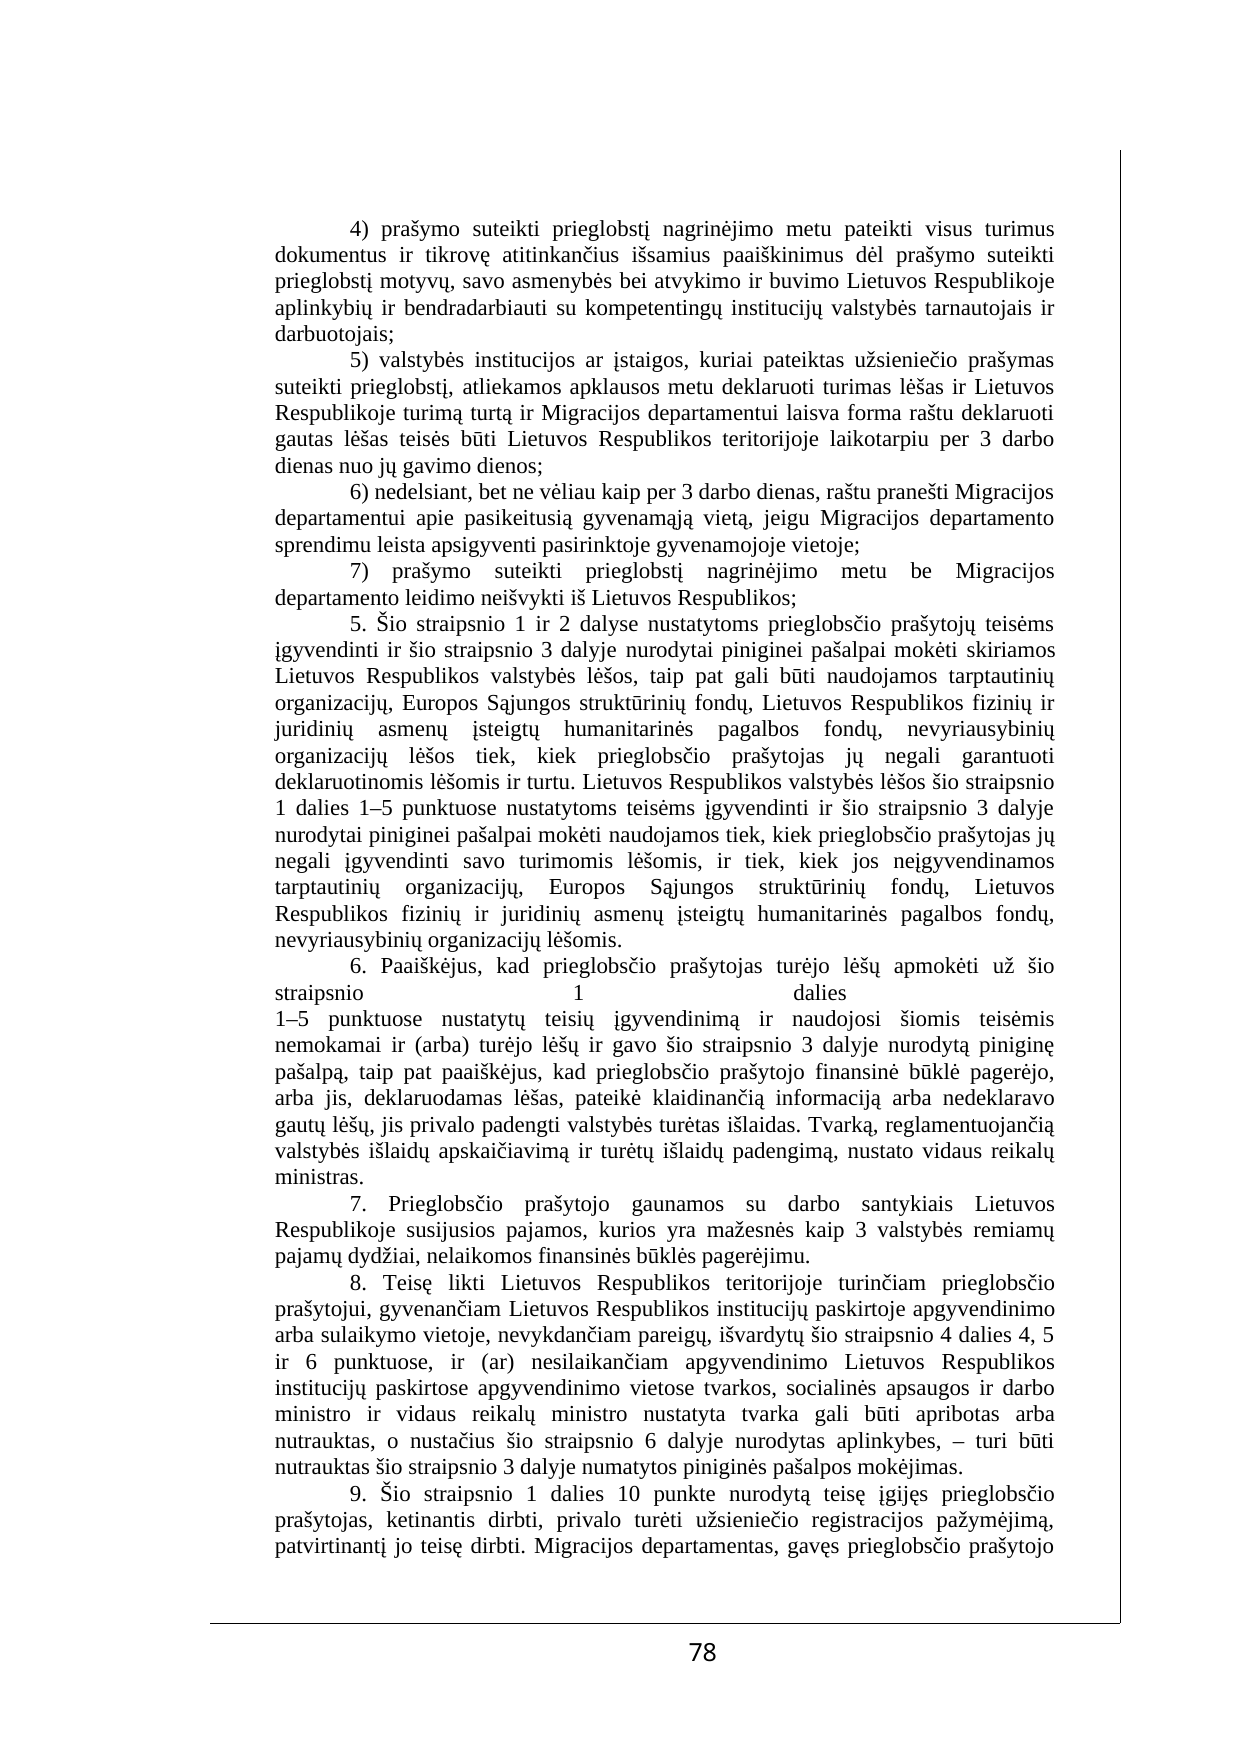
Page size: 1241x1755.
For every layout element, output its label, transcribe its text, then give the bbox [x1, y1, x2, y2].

text 7. Prieglobsčio prašytojo gaunamos su darbo santykiais Lietuvos Respublikoje susijusios pajamos, kurios yra mažesnės kaip 3 valstybės remiamų pajamų dydžiai, nelaikomos finansinės būklės pagerėjimu. [210, 1190, 1120, 1269]
text 5) valstybės institucijos ar įstaigos, kuriai pateiktas užsieniečio prašymas suteikti prieglobstį, atliekamos apklausos metu deklaruoti turimas lėšas ir Lietuvos Respublikoje turimą turtą ir Migracijos departamentui laisva forma raštu deklaruoti gautas lėšas teisės būti Lietuvos Respublikos teritorijoje laikotarpiu per 3 darbo dienas nuo jų gavimo dienos; [210, 346, 1120, 478]
text 6. Paaiškėjus, kad prieglobsčio prašytojas turėjo lėšų apmokėti už šio straipsnio 1 dalies 1–5 punktuose nustatytų teisių įgyvendinimą ir naudojosi šiomis teisėmis nemokamai ir (arba) turėjo lėšų ir gavo šio straipsnio 3 dalyje nurodytą piniginę pašalpą, taip pat paaiškėjus, kad prieglobsčio prašytojo finansinė būklė pagerėjo, arba jis, deklaruodamas lėšas, pateikė klaidinančią informaciją arba nedeklaravo gautų lėšų, jis privalo padengti valstybės turėtas išlaidas. Tvarką, reglamentuojančią valstybės išlaidų apskaičiavimą ir turėtų išlaidų padengimą, nustato vidaus reikalų ministras. [210, 952, 1120, 1190]
text 8. Teisę likti Lietuvos Respublikos teritorijoje turinčiam prieglobsčio prašytojui, gyvenančiam Lietuvos Respublikos institucijų paskirtoje apgyvendinimo arba sulaikymo vietoje, nevykdančiam pareigų, išvardytų šio straipsnio 4 dalies 4, 5 ir 6 punktuose, ir (ar) nesilaikančiam apgyvendinimo Lietuvos Respublikos institucijų paskirtose apgyvendinimo vietose tvarkos, socialinės apsaugos ir darbo ministro ir vidaus reikalų ministro nustatyta tvarka gali būti apribotas arba nutrauktas, o nustačius šio straipsnio 6 dalyje nurodytas aplinkybes, – turi būti nutrauktas šio straipsnio 3 dalyje numatytos piniginės pašalpos mokėjimas. [210, 1269, 1120, 1479]
text 6) nedelsiant, bet ne vėliau kaip per 3 darbo dienas, raštu pranešti Migracijos departamentui apie pasikeitusią gyvenamąją vietą, jeigu Migracijos departamento sprendimu leista apsigyventi pasirinktoje gyvenamojoje vietoje; [210, 478, 1120, 557]
text 4) prašymo suteikti prieglobstį nagrinėjimo metu pateikti visus turimus dokumentus ir tikrovę atitinkančius išsamius paaiškinimus dėl prašymo suteikti prieglobstį motyvų, savo asmenybės bei atvykimo ir buvimo Lietuvos Respublikoje aplinkybių ir bendradarbiauti su kompetentingų institucijų valstybės tarnautojais ir darbuotojais; [210, 150, 1120, 346]
text 5. Šio straipsnio 1 ir 2 dalyse nustatytoms prieglobsčio prašytojų teisėms įgyvendinti ir šio straipsnio 3 dalyje nurodytai piniginei pašalpai mokėti skiriamos Lietuvos Respublikos valstybės lėšos, taip pat gali būti naudojamos tarptautinių organizacijų, Europos Sąjungos struktūrinių fondų, Lietuvos Respublikos fizinių ir juridinių asmenų įsteigtų humanitarinės pagalbos fondų, nevyriausybinių organizacijų lėšos tiek, kiek prieglobsčio prašytojas jų negali garantuoti deklaruotinomis lėšomis ir turtu. Lietuvos Respublikos valstybės lėšos šio straipsnio 1 dalies 1–5 punktuose nustatytoms teisėms įgyvendinti ir šio straipsnio 3 dalyje nurodytai piniginei pašalpai mokėti naudojamos tiek, kiek prieglobsčio prašytojas jų negali įgyvendinti savo turimomis lėšomis, ir tiek, kiek jos neįgyvendinamos tarptautinių organizacijų, Europos Sąjungos struktūrinių fondų, Lietuvos Respublikos fizinių ir juridinių asmenų įsteigtų humanitarinės pagalbos fondų, nevyriausybinių organizacijų lėšomis. [210, 610, 1120, 952]
text 9. Šio straipsnio 1 dalies 10 punkte nurodytą teisę įgijęs prieglobsčio prašytojas, ketinantis dirbti, privalo turėti užsieniečio registracijos pažymėjimą, patvirtinantį jo teisę dirbti. Migracijos departamentas, gavęs prieglobsčio prašytojo [210, 1479, 1120, 1623]
text 7) prašymo suteikti prieglobstį nagrinėjimo metu be Migracijos departamento leidimo neišvykti iš Lietuvos Respublikos; [210, 557, 1120, 610]
